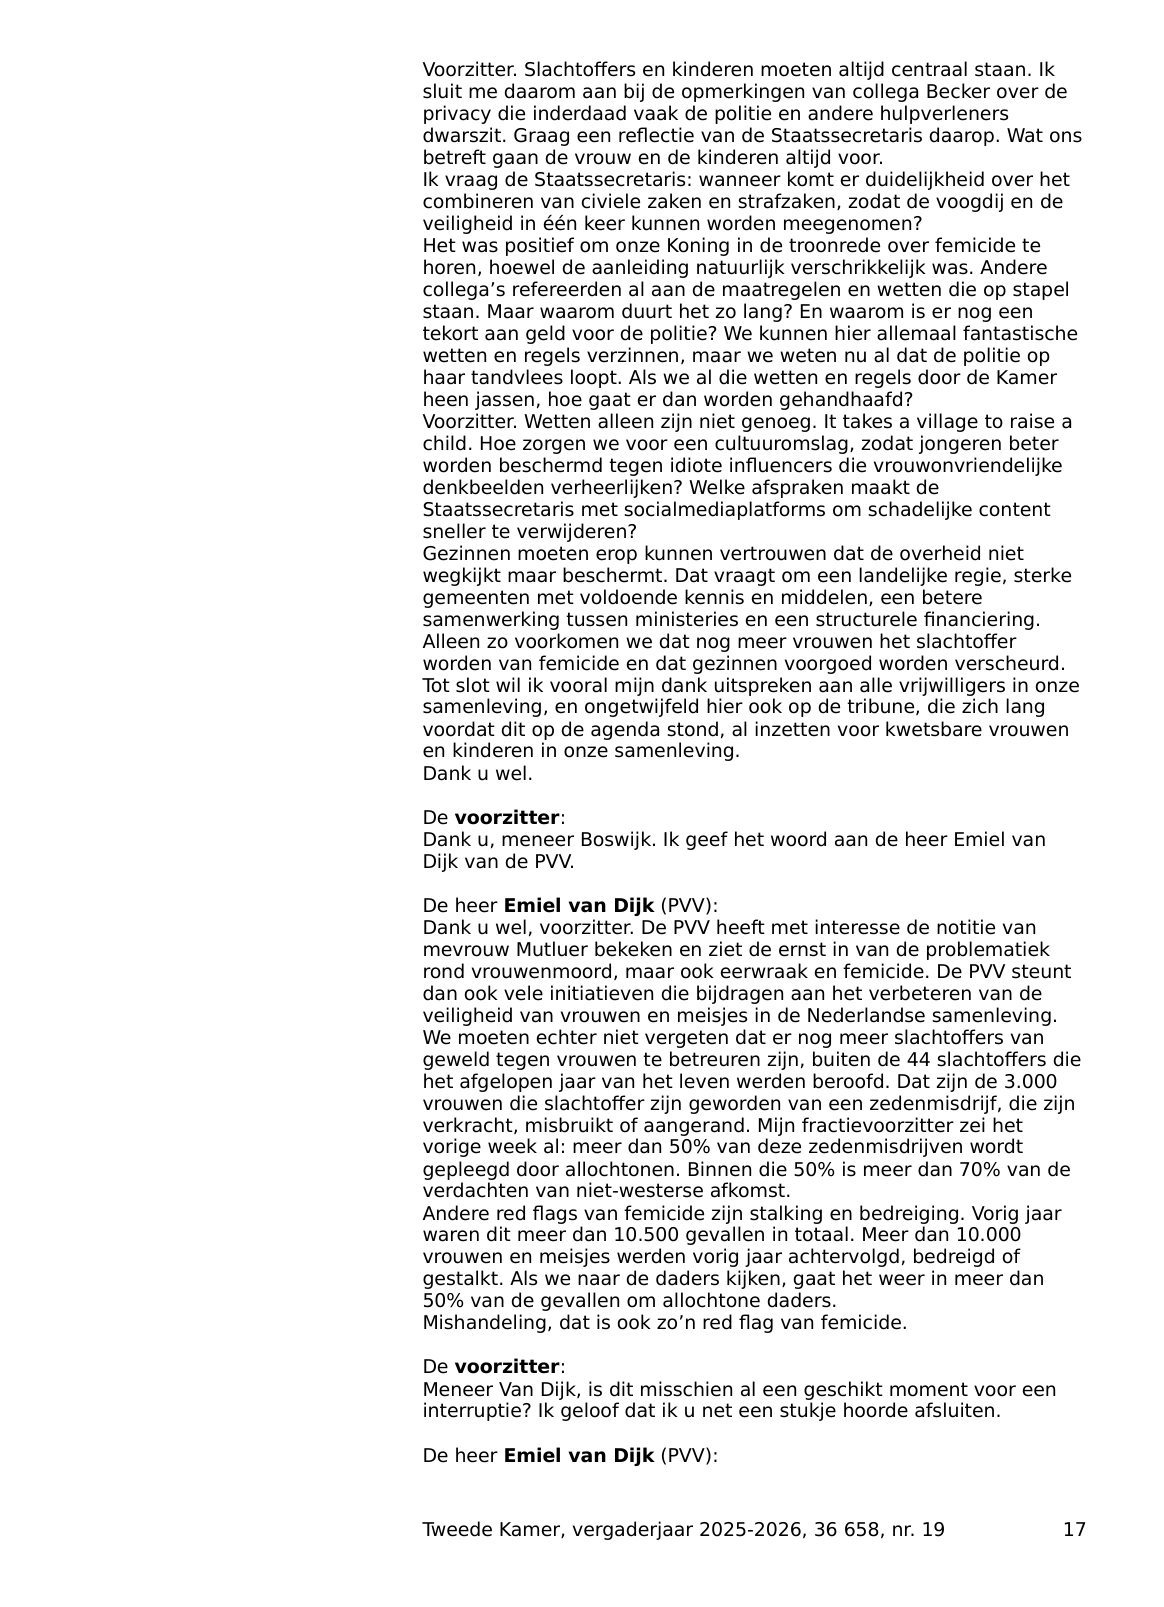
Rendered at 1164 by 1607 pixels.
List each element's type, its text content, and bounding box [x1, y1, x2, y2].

text De voorzitter: [422, 807, 1087, 828]
text Voorzitter. Wetten alleen zijn niet genoeg. It takes a village to raise a child. Hoe zorgen we voor een cultuuromslag, zodat jongeren beter worden beschermd tegen idiote influencers die vrouwonvriendelijke denkbeelden verheerlijken? Welke afspraken maakt de Staatssecretaris met socialmediaplatforms om schadelijke content sneller te verwijderen? [422, 411, 1087, 543]
text Gezinnen moeten erop kunnen vertrouwen dat de overheid niet wegkijkt maar beschermt. Dat vraagt om een landelijke regie, sterke gemeenten met voldoende kennis en middelen, een betere samenwerking tussen ministeries en een structurele financiering. Alleen zo voorkomen we dat nog meer vrouwen het slachtoffer worden van femicide en dat gezinnen voorgoed worden verscheurd. [422, 543, 1087, 674]
text Andere red flags van femicide zijn stalking en bedreiging. Vorig jaar waren dit meer dan 10.500 gevallen in totaal. Meer dan 10.000 vrouwen en meisjes werden vorig jaar achtervolgd, bedreigd of gestalkt. Als we naar de daders kijken, gaat het weer in meer dan 50% van de gevallen om allochtone daders. [422, 1202, 1087, 1312]
text De voorzitter: [422, 1356, 1087, 1378]
text Dank u wel, voorzitter. De PVV heeft met interesse de notitie van mevrouw Mutluer bekeken en ziet de ernst in van de problematiek rond vrouwenmoord, maar ook eerwraak en femicide. De PVV steunt dan ook vele initiatieven die bijdragen aan het verbeteren van de veiligheid van vrouwen en meisjes in de Nederlandse samenleving. We moeten echter niet vergeten dat er nog meer slachtoffers van geweld tegen vrouwen te betreuren zijn, buiten de 44 slachtoffers die het afgelopen jaar van het leven werden beroofd. Dat zijn de 3.000 vrouwen die slachtoffer zijn geworden van een zedenmisdrijf, die zijn verkracht, misbruikt of aangerand. Mijn fractievoorzitter zei het vorige week al: meer dan 50% van deze zedenmisdrijven wordt gepleegd door allochtonen. Binnen die 50% is meer dan 70% van de verdachten van niet-westerse afkomst. [422, 917, 1087, 1202]
text Ik vraag de Staatssecretaris: wanneer komt er duidelijkheid over het combineren van civiele zaken en strafzaken, zodat de voogdij en de veiligheid in één keer kunnen worden meegenomen? [422, 169, 1087, 235]
text Dank u, meneer Boswijk. Ik geef het woord aan de heer Emiel van Dijk van de PVV. [422, 828, 1087, 872]
text De heer Emiel van Dijk (PVV): [422, 895, 1087, 917]
text Dank u wel. [422, 762, 1087, 784]
text De heer Emiel van Dijk (PVV): [422, 1444, 1087, 1467]
text Het was positief om onze Koning in de troonrede over femicide te horen, hoewel de aanleiding natuurlijk verschrikkelijk was. Andere collega’s refereerden al aan de maatregelen en wetten die op stapel staan. Maar waarom duurt het zo lang? En waarom is er nog een tekort aan geld voor de politie? We kunnen hier allemaal fantastische wetten en regels verzinnen, maar we weten nu al dat de politie op haar tandvlees loopt. Als we al die wetten en regels door de Kamer heen jassen, hoe gaat er dan worden gehandhaafd? [422, 235, 1087, 411]
text Tot slot wil ik vooral mijn dank uitspreken aan alle vrijwilligers in onze samenleving, en ongetwijfeld hier ook op de tribune, die zich lang voordat dit op de agenda stond, al inzetten voor kwetsbare vrouwen en kinderen in onze samenleving. [422, 674, 1087, 762]
text Meneer Van Dijk, is dit misschien al een geschikt moment voor een interruptie? Ik geloof dat ik u net een stukje hoorde afsluiten. [422, 1378, 1087, 1422]
text Mishandeling, dat is ook zo’n red flag van femicide. [422, 1312, 1087, 1334]
text Voorzitter. Slachtoffers en kinderen moeten altijd centraal staan. Ik sluit me daarom aan bij de opmerkingen van collega Becker over de privacy die inderdaad vaak de politie en andere hulpverleners dwarszit. Graag een reflectie van de Staatssecretaris daarop. Wat ons betreft gaan de vrouw en de kinderen altijd voor. [422, 59, 1087, 169]
